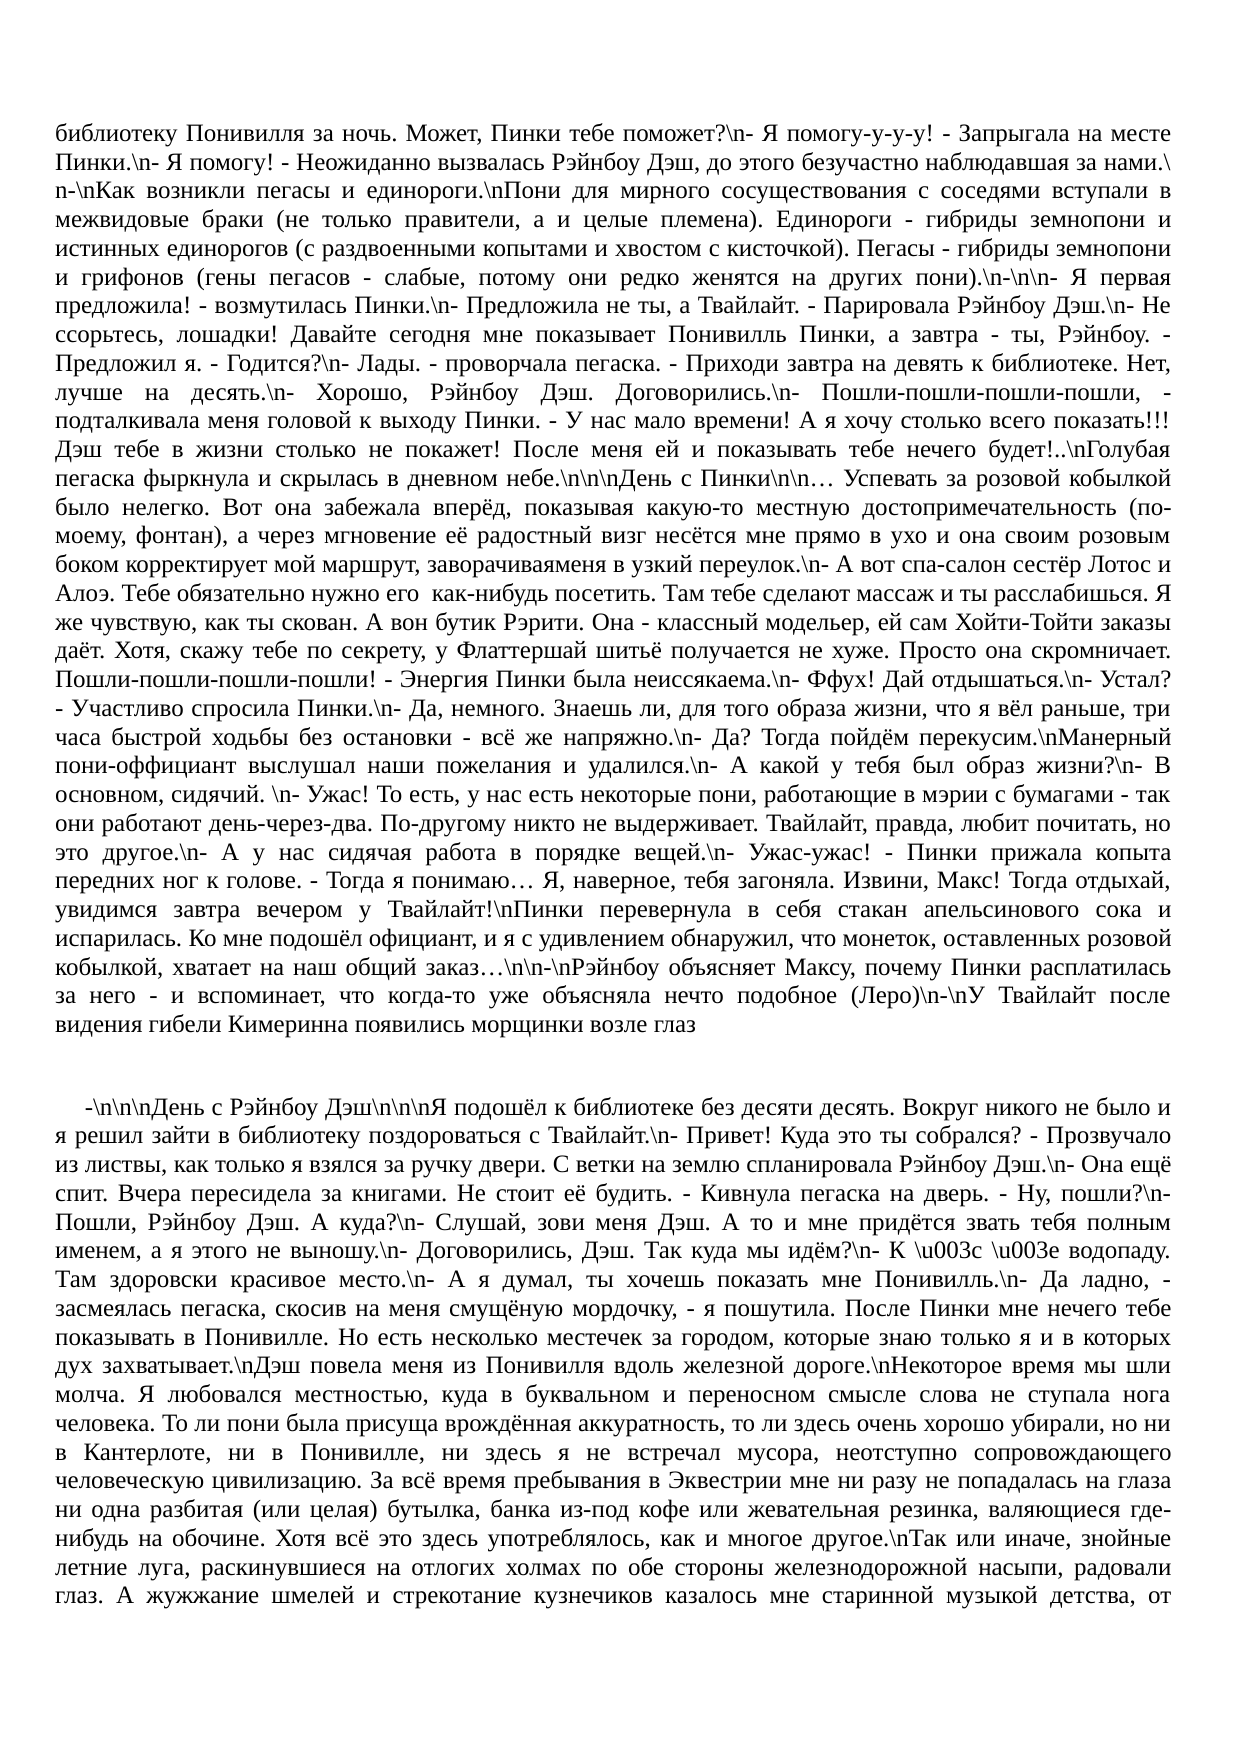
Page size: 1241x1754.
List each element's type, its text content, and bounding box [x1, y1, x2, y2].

text -\n\n\nДень с Рэйнбоу Дэш\n\n\nЯ подошёл к библиотеке без десяти десять. Вокруг никого не было и я решил зайти в библиотеку поздороваться с Твайлайт.\n- Привет! Куда это ты собрался? - Прозвучало из листвы, как только я взялся за ручку двери. С ветки на землю спланировала Рэйнбоу Дэш.\n- Она ещё спит. Вчера пересидела за книгами. Не стоит её будить. - Кивнула пегаска на дверь. - Ну, пошли?\n- Пошли, Рэйнбоу Дэш. А куда?\n- Слушай, зови меня Дэш. А то и мне придётся звать тебя полным именем, а я этого не выношу.\n- Договорились, Дэш. Так куда мы идём?\n- К \u003c \u003e водопаду. Там здоровски красивое место.\n- А я думал, ты хочешь показать мне Понивилль.\n- Да ладно, - засмеялась пегаска, скосив на меня смущёную мордочку, - я пошутила. После Пинки мне нечего тебе показывать в Понивилле. Но есть несколько местечек за городом, которые знаю только я и в которых дух захватывает.\nДэш повела меня из Понивилля вдоль железной дороге.\nНекоторое время мы шли молча. Я любовался местностью, куда в буквальном и переносном смысле слова не ступала нога человека. То ли пони была присуща врождённая аккуратность, то ли здесь очень хорошо убирали, но ни в Кантерлоте, ни в Понивилле, ни здесь я не встречал мусора, неотступно сопровождающего человеческую цивилизацию. За всё время пребывания в Эквестрии мне ни разу не попадалась на глаза ни одна разбитая (или целая) бутылка, банка из-под кофе или жевательная резинка, валяющиеся где-нибудь на обочине. Хотя всё это здесь употреблялось, как и многое другое.\nТак или иначе, знойные летние луга, раскинувшиеся на отлогих холмах по обе стороны железнодорожной насыпи, радовали глаз. А жужжание шмелей и стрекотание кузнечиков казалось мне старинной музыкой детства, от [55, 1092, 1172, 1609]
text библиотеку Понивилля за ночь. Может, Пинки тебе поможет?\n- Я помогу-у-у-у! - Запрыгала на месте Пинки.\n- Я помогу! - Неожиданно вызвалась Рэйнбоу Дэш, до этого безучастно наблюдавшая за нами.\n-\nКак возникли пегасы и единороги.\nПони для мирного сосуществования с соседями вступали в межвидовые браки (не только правители, а и целые племена). Единороги - гибриды земнопони и истинных единорогов (с раздвоенными копытами и хвостом с кисточкой). Пегасы - гибриды земнопони и грифонов (гены пегасов - слабые, потому они редко женятся на других пони).\n-\n\n- Я первая предложила! - возмутилась Пинки.\n- Предложила не ты, а Твайлайт. - Парировала Рэйнбоу Дэш.\n- Не ссорьтесь, лошадки! Давайте сегодня мне показывает Понивилль Пинки, а завтра - ты, Рэйнбоу. - Предложил я. - Годится?\n- Лады. - проворчала пегаска. - Приходи завтра на девять к библиотеке. Нет, лучше на десять.\n- Хорошо, Рэйнбоу Дэш. Договорились.\n- Пошли-пошли-пошли-пошли, - подталкивала меня головой к выходу Пинки. - У нас мало времени! А я хочу столько всего показать!!! Дэш тебе в жизни столько не покажет! После меня ей и показывать тебе нечего будет!..\nГолубая пегаска фыркнула и скрылась в дневном небе.\n\n\nДень с Пинки\n\n… Успевать за розовой кобылкой было нелегко. Вот она забежала вперёд, показывая какую-то местную достопримечательность (по-моему, фонтан), а через мгновение её радостный визг несётся мне прямо в ухо и она своим розовым боком корректирует мой маршрут, заворачиваяменя в узкий переулок.\n- А вот спа-салон сестёр Лотос и Алоэ. Тебе обязательно нужно его как-нибудь посетить. Там тебе сделают массаж и ты расслабишься. Я же чувствую, как ты скован. А вон бутик Рэрити. Она - классный модельер, ей сам Хойти-Тойти заказы даёт. Хотя, скажу тебе по секрету, у Флаттершай шитьё получается не хуже. Просто она скромничает. Пошли-пошли-пошли-пошли! - Энергия Пинки была неиссякаема.\n- Ффух! Дай отдышаться.\n- Устал? - Участливо спросила Пинки.\n- Да, немного. Знаешь ли, для того образа жизни, что я вёл раньше, три часа быстрой ходьбы без остановки - всё же напряжно.\n- Да? Тогда пойдём перекусим.\nМанерный пони-оффициант выслушал наши пожелания и удалился.\n- А какой у тебя был образ жизни?\n- В основном, сидячий. \n- Ужас! То есть, у нас есть некоторые пони, работающие в мэрии с бумагами - так они работают день-через-два. По-другому никто не выдерживает. Твайлайт, правда, любит почитать, но это другое.\n- А у нас сидячая работа в порядке вещей.\n- Ужас-ужас! - Пинки прижала копыта передних ног к голове. - Тогда я понимаю… Я, наверное, тебя загоняла. Извини, Макс! Тогда отдыхай, увидимся завтра вечером у Твайлайт!\nПинки перевернула в себя стакан апельсинового сока и испарилась. Ко мне подошёл официант, и я с удивлением обнаружил, что монеток, оставленных розовой кобылкой, хватает на наш общий заказ…\n\n-\nРэйнбоу объясняет Максу, почему Пинки расплатилась за него - и вспоминает, что когда-то уже объясняла нечто подобное (Леро)\n-\nУ Твайлайт после видения гибели Кимеринна появились морщинки возле глаз [55, 118, 1172, 1038]
